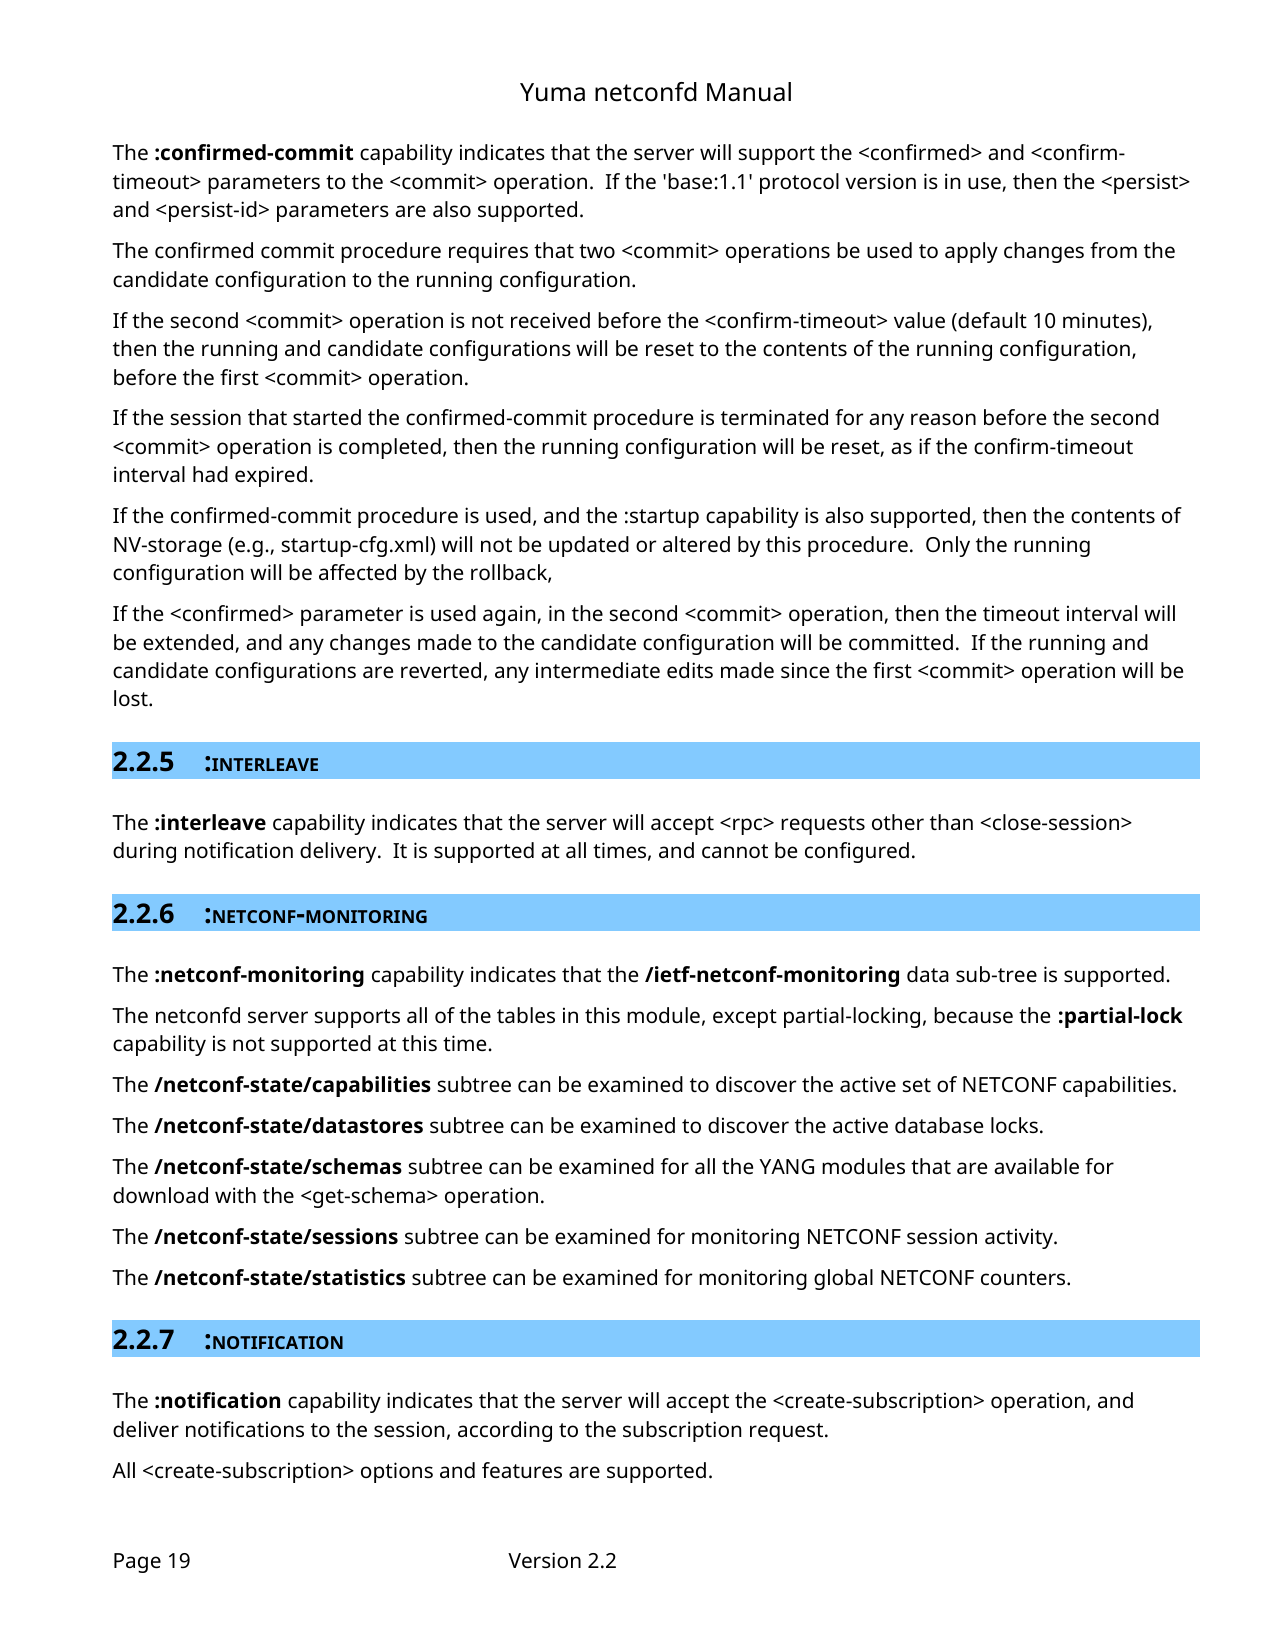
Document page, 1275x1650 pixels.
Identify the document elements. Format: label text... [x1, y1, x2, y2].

text The /netconf-state/statistics subtree can be examined for monitoring global NETCONF counters. [112, 1263, 1200, 1291]
text The /netconf-state/capabilities subtree can be examined to discover the active set of NETCONF capabilities. [112, 1071, 1200, 1099]
text The netconfd server supports all of the tables in this module, except partial-locking, because the :partial-lock capability is not supported at this time. [112, 1001, 1200, 1058]
subtitle :notification [112, 1320, 1200, 1357]
text The :notification capability indicates that the server will accept the <create-subscription> operation, and deliver notifications to the session, according to the subscription request. [112, 1386, 1200, 1443]
text The /netconf-state/sessions subtree can be examined for monitoring NETCONF session activity. [112, 1222, 1200, 1250]
text The confirmed commit procedure requires that two <commit> operations be used to apply changes from the candidate configuration to the running configuration. [112, 236, 1200, 293]
text If the session that started the confirmed-commit procedure is terminated for any reason before the second <commit> operation is completed, then the running configuration will be reset, as if the confirm-timeout interval had expired. [112, 403, 1200, 489]
text The /netconf-state/datastores subtree can be examined to discover the active database locks. [112, 1111, 1200, 1140]
subtitle :interleave [112, 742, 1200, 779]
text All <create-subscription> options and features are supported. [112, 1456, 1200, 1484]
text If the confirmed-commit procedure is used, and the :startup capability is also supported, then the contents of NV-storage (e.g., startup-cfg.xml) will not be updated or altered by this procedure. Only the running configuration will be affected by the rollback, [112, 501, 1200, 587]
text The :netconf-monitoring capability indicates that the /ietf-netconf-monitoring data sub-tree is supported. [112, 960, 1200, 989]
text The /netconf-state/schemas subtree can be examined for all the YANG modules that are available for download with the <get-schema> operation. [112, 1152, 1200, 1209]
text If the second <commit> operation is not received before the <confirm-timeout> value (default 10 minutes), then the running and candidate configurations will be reset to the contents of the running configuration, before the first <commit> operation. [112, 306, 1200, 391]
text If the <confirmed> parameter is used again, in the second <commit> operation, then the timeout interval will be extended, and any changes made to the candidate configuration will be committed. If the running and candidate configurations are reverted, any intermediate edits made since the first <commit> operation will be lost. [112, 599, 1200, 713]
text The :confirmed-commit capability indicates that the server will support the <confirmed> and <confirm-timeout> parameters to the <commit> operation. If the 'base:1.1' protocol version is in use, then the <persist> and <persist-id> parameters are also supported. [112, 138, 1200, 224]
subtitle :netconf-monitoring [112, 894, 1200, 931]
text The :interleave capability indicates that the server will accept <rpc> requests other than <close-session> during notification delivery. It is supported at all times, and cannot be configured. [112, 808, 1200, 865]
